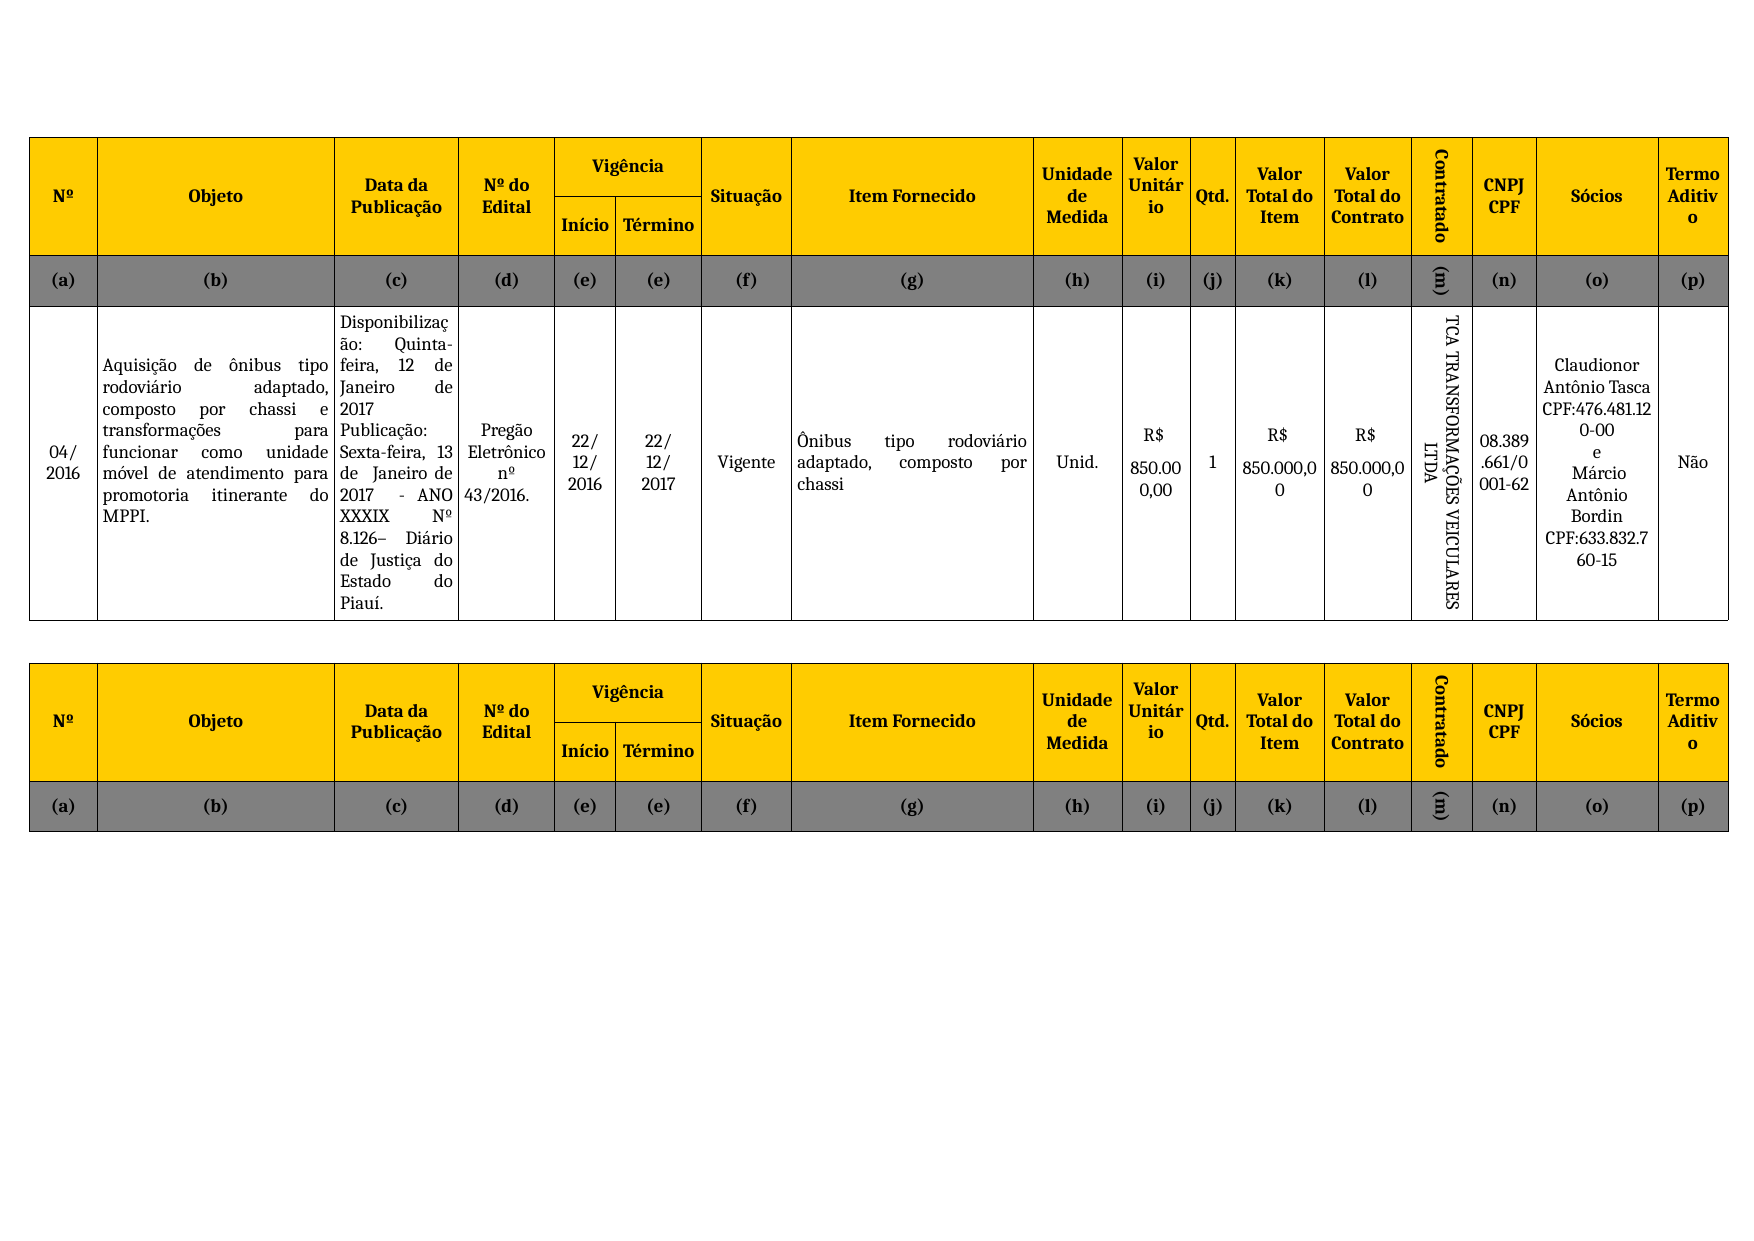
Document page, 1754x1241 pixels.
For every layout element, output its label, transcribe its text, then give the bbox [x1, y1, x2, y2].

table_cell 04/ 2016 [30, 307, 97, 619]
table_cell (e) [555, 782, 615, 831]
table_cell Não [1659, 307, 1728, 619]
table_header Situação [702, 138, 791, 255]
table_cell (m) [1412, 256, 1472, 306]
table_cell (i) [1123, 256, 1190, 306]
table_cell Término [616, 197, 701, 255]
table_header Item Fornecido [792, 664, 1033, 781]
table_cell (p) [1659, 256, 1728, 306]
table_header Valor Total do Contrato [1325, 664, 1411, 781]
table_header Objeto [98, 664, 334, 781]
table_header Sócios [1537, 664, 1658, 781]
table_cell Término [616, 723, 701, 781]
table_cell (b) [98, 782, 334, 831]
table_cell Vigente [702, 307, 791, 619]
table_cell (j) [1191, 782, 1235, 831]
table_header Data da Publicação [335, 664, 458, 781]
table_cell (d) [459, 782, 554, 831]
table_cell (g) [792, 782, 1033, 831]
table_header Item Fornecido [792, 138, 1033, 255]
table_cell TCA TRANSFORMAÇÕES VEICULARES LTDA [1412, 307, 1472, 619]
table_cell Início [555, 723, 615, 781]
table_cell Aquisição de ônibus tipo rodoviário adaptado, composto por chassi e transformações para funcionar como unidade móvel de atendimento para promotoria itinerante do MPPI. [98, 307, 334, 619]
table_cell (j) [1191, 256, 1235, 306]
table_cell (e) [555, 256, 615, 306]
table_header Unidade de Medida [1034, 138, 1122, 255]
table_cell (o) [1537, 256, 1658, 306]
table_cell (h) [1034, 782, 1122, 831]
table_header Valor Total do Contrato [1325, 138, 1411, 255]
table_cell (g) [792, 256, 1033, 306]
table_cell (c) [335, 256, 458, 306]
table_header Valor Total do Item [1236, 138, 1324, 255]
table_cell 1 [1191, 307, 1235, 619]
table_header Nº [30, 664, 97, 781]
table_cell Ônibus tipo rodoviário adaptado, composto por chassi [792, 307, 1033, 619]
table_header CNPJ CPF [1473, 138, 1536, 255]
table_header Valor Unitário [1123, 138, 1190, 255]
table_header Unidade de Medida [1034, 664, 1122, 781]
table_cell (k) [1236, 782, 1324, 831]
table_header Sócios [1537, 138, 1658, 255]
table_cell (k) [1236, 256, 1324, 306]
table_header Contratado [1412, 664, 1472, 781]
table_header Vigência [555, 138, 701, 196]
table_cell Disponibilização: Quinta-feira, 12 de Janeiro de 2017 Publicação: Sexta-feira, 13 de Janeiro de 2017 - ANO XXXIX Nº 8.126– Diário de Justiça do Estado do Piauí. [335, 307, 458, 619]
table_cell 22/ 12/ 2016 [555, 307, 615, 619]
table_cell Pregão Eletrônico nº 43/2016. [459, 307, 554, 619]
table_cell 08.389.661/0001-62 [1473, 307, 1536, 619]
table_cell (b) [98, 256, 334, 306]
table_header Data da Publicação [335, 138, 458, 255]
table_cell (h) [1034, 256, 1122, 306]
table_header Nº do Edital [459, 138, 554, 255]
table_cell (d) [459, 256, 554, 306]
table_cell (n) [1473, 782, 1536, 831]
table_cell (o) [1537, 782, 1658, 831]
table_cell (a) [30, 782, 97, 831]
table_header Situação [702, 664, 791, 781]
table_cell (f) [702, 782, 791, 831]
table_cell Unid. [1034, 307, 1122, 619]
table_header Nº do Edital [459, 664, 554, 781]
table_header Vigência [555, 664, 701, 722]
table_cell R$ 850.000,00 [1123, 307, 1190, 619]
table_header Qtd. [1191, 664, 1235, 781]
table_header Contratado [1412, 138, 1472, 255]
table_cell (e) [616, 782, 701, 831]
table_cell (l) [1325, 782, 1411, 831]
table_cell (i) [1123, 782, 1190, 831]
table_header Qtd. [1191, 138, 1235, 255]
table_header Termo Aditivo [1659, 138, 1728, 255]
table_cell (n) [1473, 256, 1536, 306]
table_cell (e) [616, 256, 701, 306]
table_header Valor Unitário [1123, 664, 1190, 781]
table_header Termo Aditivo [1659, 664, 1728, 781]
table_cell Início [555, 197, 615, 255]
table_cell (l) [1325, 256, 1411, 306]
table_cell (f) [702, 256, 791, 306]
table_header Nº [30, 138, 97, 255]
table_header CNPJ CPF [1473, 664, 1536, 781]
table_cell (p) [1659, 782, 1728, 831]
table_cell Claudionor Antônio Tasca CPF:476.481.120-00 e Márcio Antônio Bordin CPF:633.832.760-15 [1537, 307, 1658, 619]
table_cell (m) [1412, 782, 1472, 831]
table_header Valor Total do Item [1236, 664, 1324, 781]
table_cell R$ 850.000,00 [1236, 307, 1324, 619]
table_cell R$ 850.000,00 [1325, 307, 1411, 619]
table_header Objeto [98, 138, 334, 255]
table_cell (c) [335, 782, 458, 831]
table_cell 22/ 12/ 2017 [616, 307, 701, 619]
table_cell (a) [30, 256, 97, 306]
